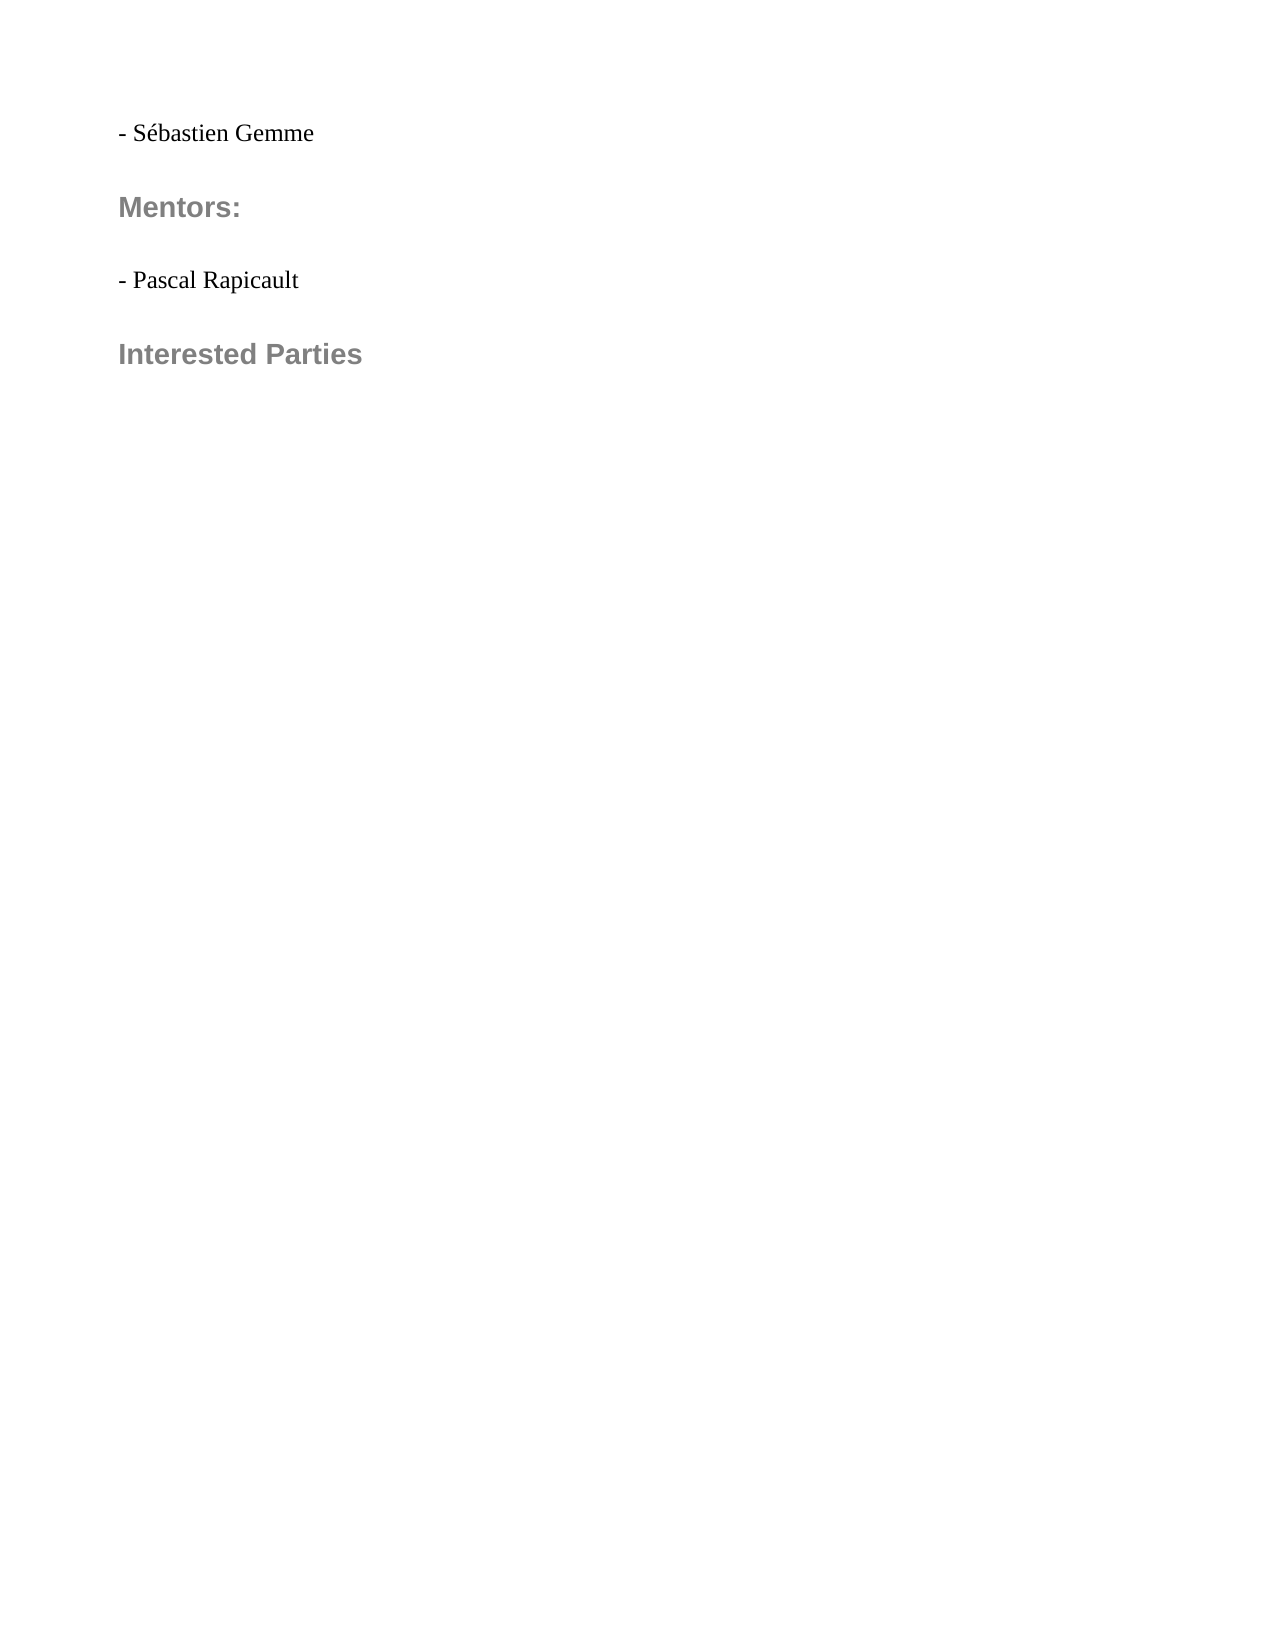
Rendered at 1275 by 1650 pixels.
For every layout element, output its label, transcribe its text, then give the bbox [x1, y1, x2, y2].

subtitle Interested Parties [118, 337, 1157, 371]
text - Pascal Rapicault [118, 265, 1157, 294]
subtitle Mentors: [118, 190, 1157, 224]
text - Sébastien Gemme [118, 118, 1157, 147]
